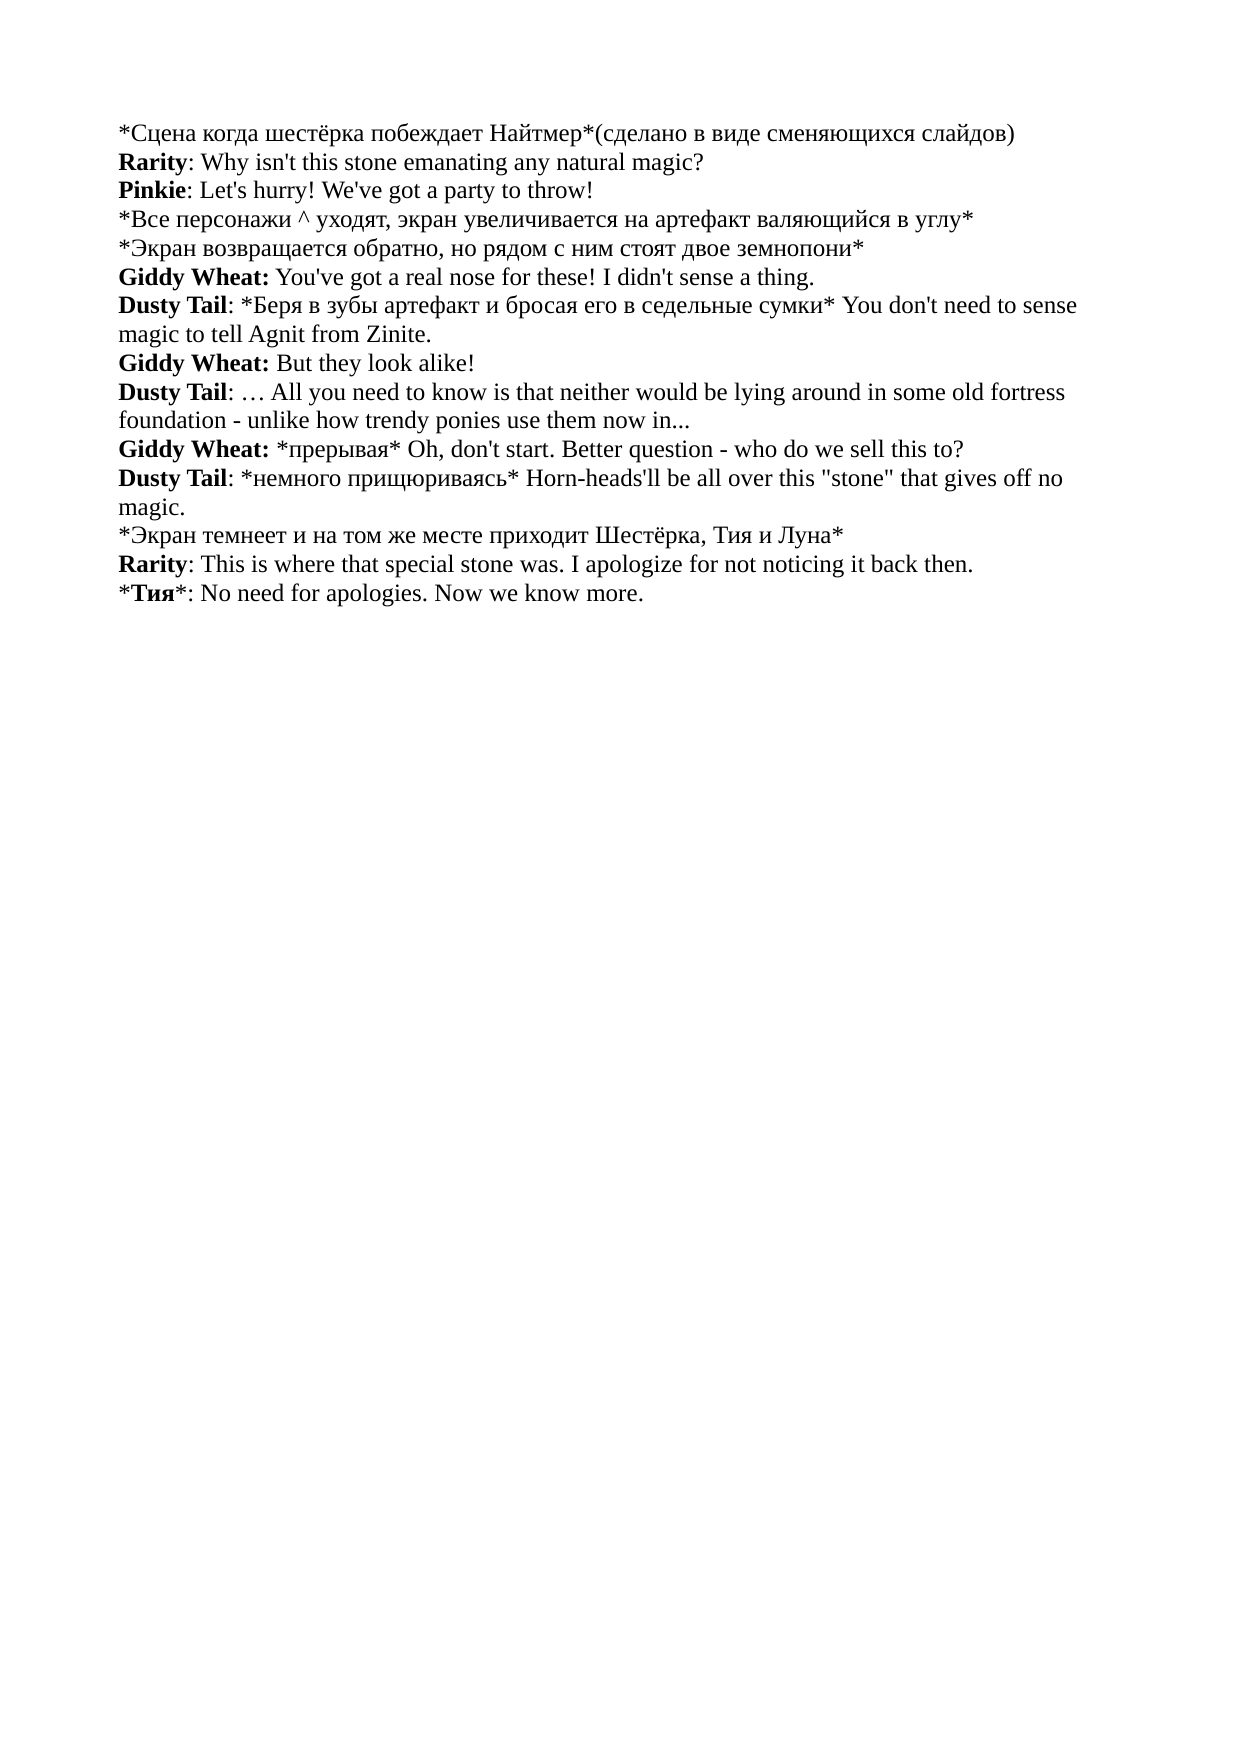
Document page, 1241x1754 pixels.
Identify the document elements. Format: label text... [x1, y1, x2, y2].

text Rarity: Why isn't this stone emanating any natural magic? [118, 147, 1122, 176]
text *Все персонажи ^ уходят, экран увеличивается на артефакт валяющийся в углу* [118, 204, 1122, 233]
text Dusty Tail: *немного прищюриваясь* Horn-heads'll be all over this "stone" that gives off no magic. [118, 463, 1122, 521]
text Giddy Wheat: You've got a real nose for these! I didn't sense a thing. Dusty Tail: *Беря в зубы артефакт и бросая его в седельные сумки* You don't need to sense magic to tell Agnit from Zinite. [118, 262, 1122, 348]
text *Экран возвращается обратно, но рядом с ним стоят двое земнопони* [118, 233, 1122, 262]
text *Сцена когда шестёрка побеждает Найтмер*(сделано в виде сменяющихся слайдов) [118, 118, 1122, 147]
text Giddy Wheat: But they look alike! [118, 348, 1122, 377]
text *Тия*: No need for apologies. Now we know more. [118, 578, 1122, 607]
text Pinkie: Let's hurry! We've got a party to throw! [118, 176, 1122, 204]
text *Экран темнеет и на том же месте приходит Шестёрка, Тия и Луна* [118, 521, 1122, 549]
text Rarity: This is where that special stone was. I apologize for not noticing it back then. [118, 549, 1122, 578]
text Giddy Wheat: *прерывая* Oh, don't start. Better question - who do we sell this to? [118, 434, 1122, 463]
text Dusty Tail: … All you need to know is that neither would be lying around in some old fortress foundation - unlike how trendy ponies use them now in... [118, 377, 1122, 434]
